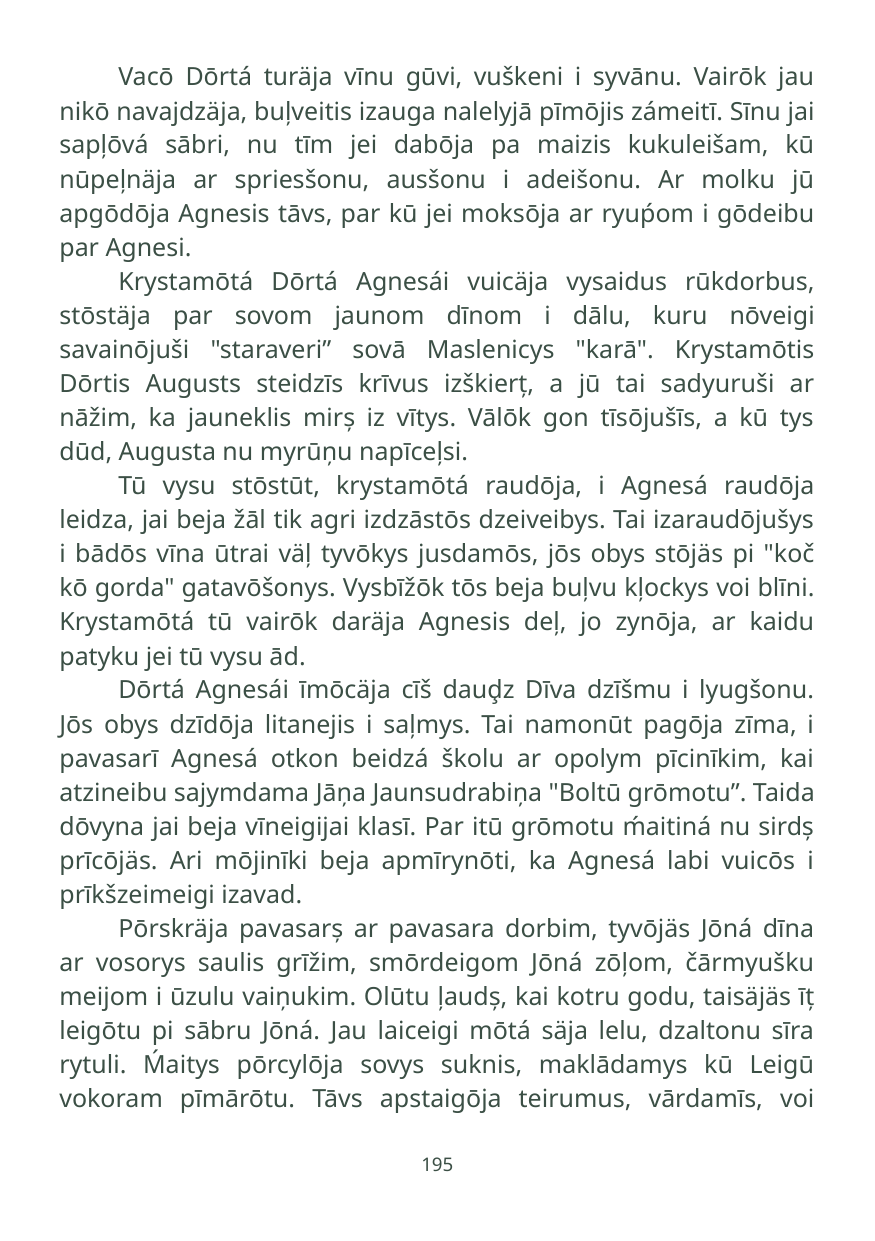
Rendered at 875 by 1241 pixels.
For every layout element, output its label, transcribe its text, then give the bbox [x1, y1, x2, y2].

text Tū vysu stōstūt, krystamōtá raudōja, i Agnesá raudōja leidza, jai beja žāl tik agri izdzāstōs dzeiveibys. Tai izaraudōjušys i bādōs vīna ūtrai väļ tyvōkys jusdamōs, jōs obys stōjäs pi "koč kō gorda" gatavōšonys. Vysbīžōk tōs beja buļvu kļockys voi blīni. Krystamōtá tū vairōk daräja Agnesis deļ, jo zynōja, ar kaidu patyku jei tū vysu ād. [59, 468, 815, 672]
text Vacō Dōrtá turäja vīnu gūvi, vuškeni i syvānu. Vairōk jau nikō navajdzäja, buļveitis izauga nalelyjā pīmōjis zámeitī. Sīnu jai sapļōvá sābri, nu tīm jei dabōja pa maizis kukuleišam, kū nūpeļnäja ar spriesšonu, ausšonu i adeišonu. Ar molku jū apgōdōja Agnesis tāvs, par kū jei moksōja ar ryuṕom i gōdeibu par Agnesi. [59, 59, 815, 263]
text Dōrtá Agnesái īmōcäja cīš dauḑz Dīva dzīšmu i lyugšonu. Jōs obys dzīdōja litanejis i saļmys. Tai namonūt pagōja zīma, i pavasarī Agnesá otkon beidzá školu ar opolym pīcinīkim, kai atzineibu sajymdama Jāņa Jaunsudrabiņa "Boltū grōmotu”. Taida dōvyna jai beja vīneigijai klasī. Par itū grōmotu ḿaitiná nu sirdș prīcōjäs. Ari mōjinīki beja apmīrynōti, ka Agnesá labi vuicōs i prīkšzeimeigi izavad. [59, 672, 815, 911]
text Krystamōtá Dōrtá Agnesái vuicäja vysaidus rūkdorbus, stōstäja par sovom jaunom dīnom i dālu, kuru nōveigi savainōjuši "staraveri” sovā Maslenicys "karā". Krystamōtis Dōrtis Augusts steidzīs krīvus izškierț, a jū tai sadyuruši ar nāžim, ka jauneklis mirș iz vītys. Vālōk gon tīsōjušīs, a kū tys dūd, Augusta nu myrūņu napīceļsi. [59, 263, 815, 468]
text Pōrskräja pavasarș ar pavasara dorbim, tyvōjäs Jōná dīna ar vosorys saulis grīžim, smōrdeigom Jōná zōļom, čārmyušku meijom i ūzulu vaiņukim. Olūtu ļaudș, kai kotru godu, taisäjäs īț leigōtu pi sābru Jōná. Jau laiceigi mōtá säja lelu, dzaltonu sīra rytuli. Ḿaitys pōrcylōja sovys suknis, maklādamys kū Leigū vokoram pīmārōtu. Tāvs apstaigōja teirumus, vārdamīs, voi [59, 911, 815, 1115]
